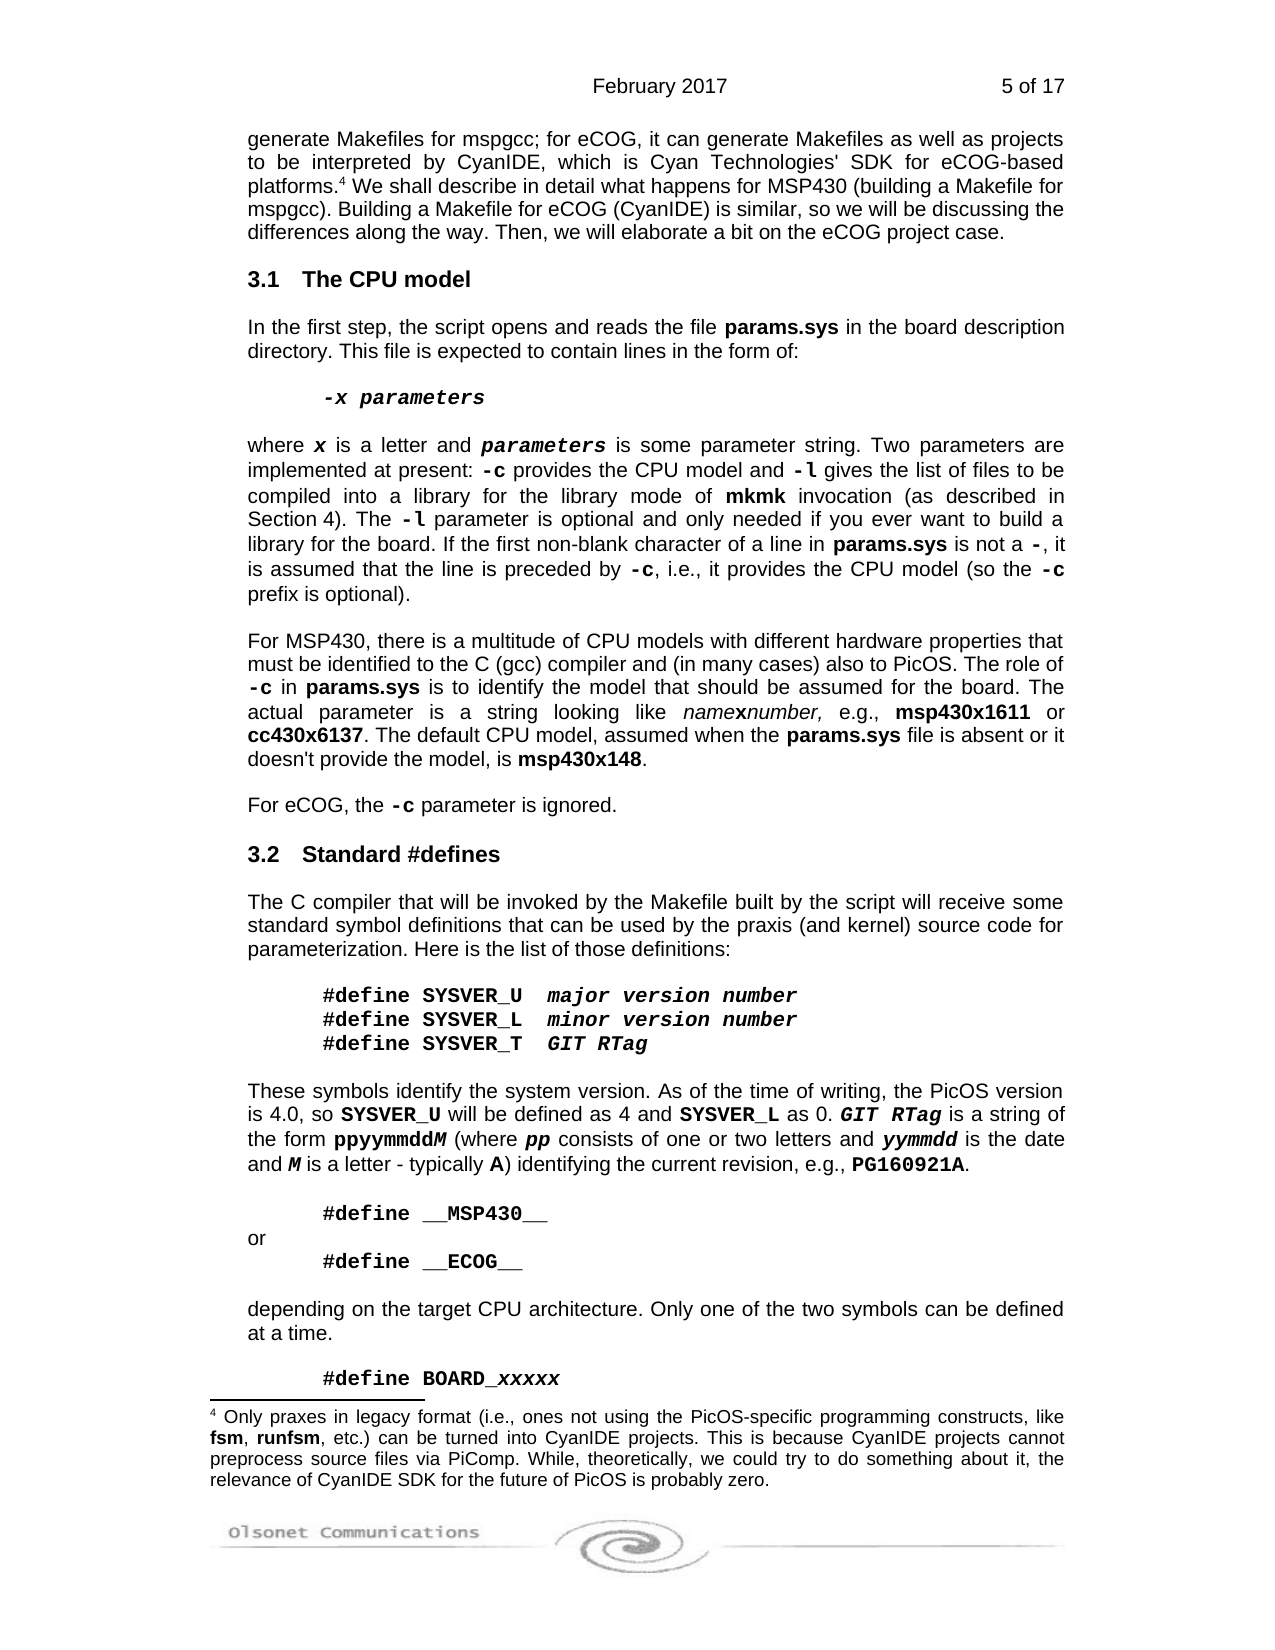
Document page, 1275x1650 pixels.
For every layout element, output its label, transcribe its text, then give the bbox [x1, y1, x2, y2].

text For eCOG, the -c parameter is ignored. [247, 794, 1065, 819]
text generate Makefiles for mspgcc; for eCOG, it can generate Makefiles as well as projects to be interpreted by CyanIDE, which is Cyan Technologies' SDK for eCOG-based platforms. We shall describe in detail what happens for MSP430 (building a Makefile for mspgcc). Building a Makefile for eCOG (CyanIDE) is similar, so we will be discussing the differences along the way. Then, we will elaborate a bit on the eCOG project case. [247, 128, 1065, 244]
text #define __ECOG__ [247, 1249, 1065, 1274]
subtitle Standard #defines [247, 842, 1065, 868]
text Only praxes in legacy format (i.e., ones not using the PicOS-specific programming constructs, like fsm, runfsm, etc.) can be turned into CyanIDE projects. This is because CyanIDE projects cannot preprocess source files via PiComp. While, theoretically, we could try to do something about it, the relevance of CyanIDE SDK for the future of PicOS is probably zero. [210, 1406, 1065, 1490]
text #define BOARD_xxxxx [247, 1367, 1065, 1391]
text The C compiler that will be invoked by the Makefile built by the script will receive some standard symbol definitions that can be used by the praxis (and kernel) source code for parameterization. Here is the list of those definitions: [247, 891, 1065, 961]
text -x parameters [247, 386, 1065, 411]
text #define __MSP430__ [247, 1201, 1065, 1226]
text For MSP430, there is a multitude of CPU models with different hardware properties that must be identified to the C (gcc) compiler and (in many cases) also to PicOS. The role of -c in params.sys is to identify the model that should be assumed for the board. The actual parameter is a string looking like namexnumber, e.g., msp430x1611 or cc430x6137. The default CPU model, assumed when the params.sys file is absent or it doesn't provide the model, is msp430x148. [247, 629, 1065, 770]
subtitle The CPU model [247, 267, 1065, 293]
picture [210, 1504, 1065, 1596]
text where x is a letter and parameters is some parameter string. Two parameters are implemented at present: -c provides the CPU model and -l gives the list of files to be compiled into a library for the library mode of mkmk invocation (as described in Section 4). The -l parameter is optional and only needed if you ever want to build a library for the board. If the first non-blank character of a line in params.sys is not a -, it is assumed that the line is preceded by -c, i.e., it provides the CPU model (so the -c prefix is optional). [247, 434, 1065, 606]
text or [247, 1226, 1065, 1249]
text #define SYSVER_U major version number [247, 984, 1065, 1009]
text #define SYSVER_L minor version number [247, 1009, 1065, 1032]
text In the first step, the script opens and reads the file params.sys in the board description directory. This file is expected to contain lines in the form of: [247, 316, 1065, 362]
text #define SYSVER_T GIT RTag [247, 1032, 1065, 1056]
text depending on the target CPU architecture. Only one of the two symbols can be defined at a time. [247, 1298, 1065, 1344]
text These symbols identify the system version. As of the time of writing, the PicOS version is 4.0, so SYSVER_U will be defined as 4 and SYSVER_L as 0. GIT RTag is a string of the form ppyymmddM (where pp consists of one or two letters and yymmdd is the date and M is a letter - typically A) identifying the current revision, e.g., PG160921A. [247, 1079, 1065, 1178]
